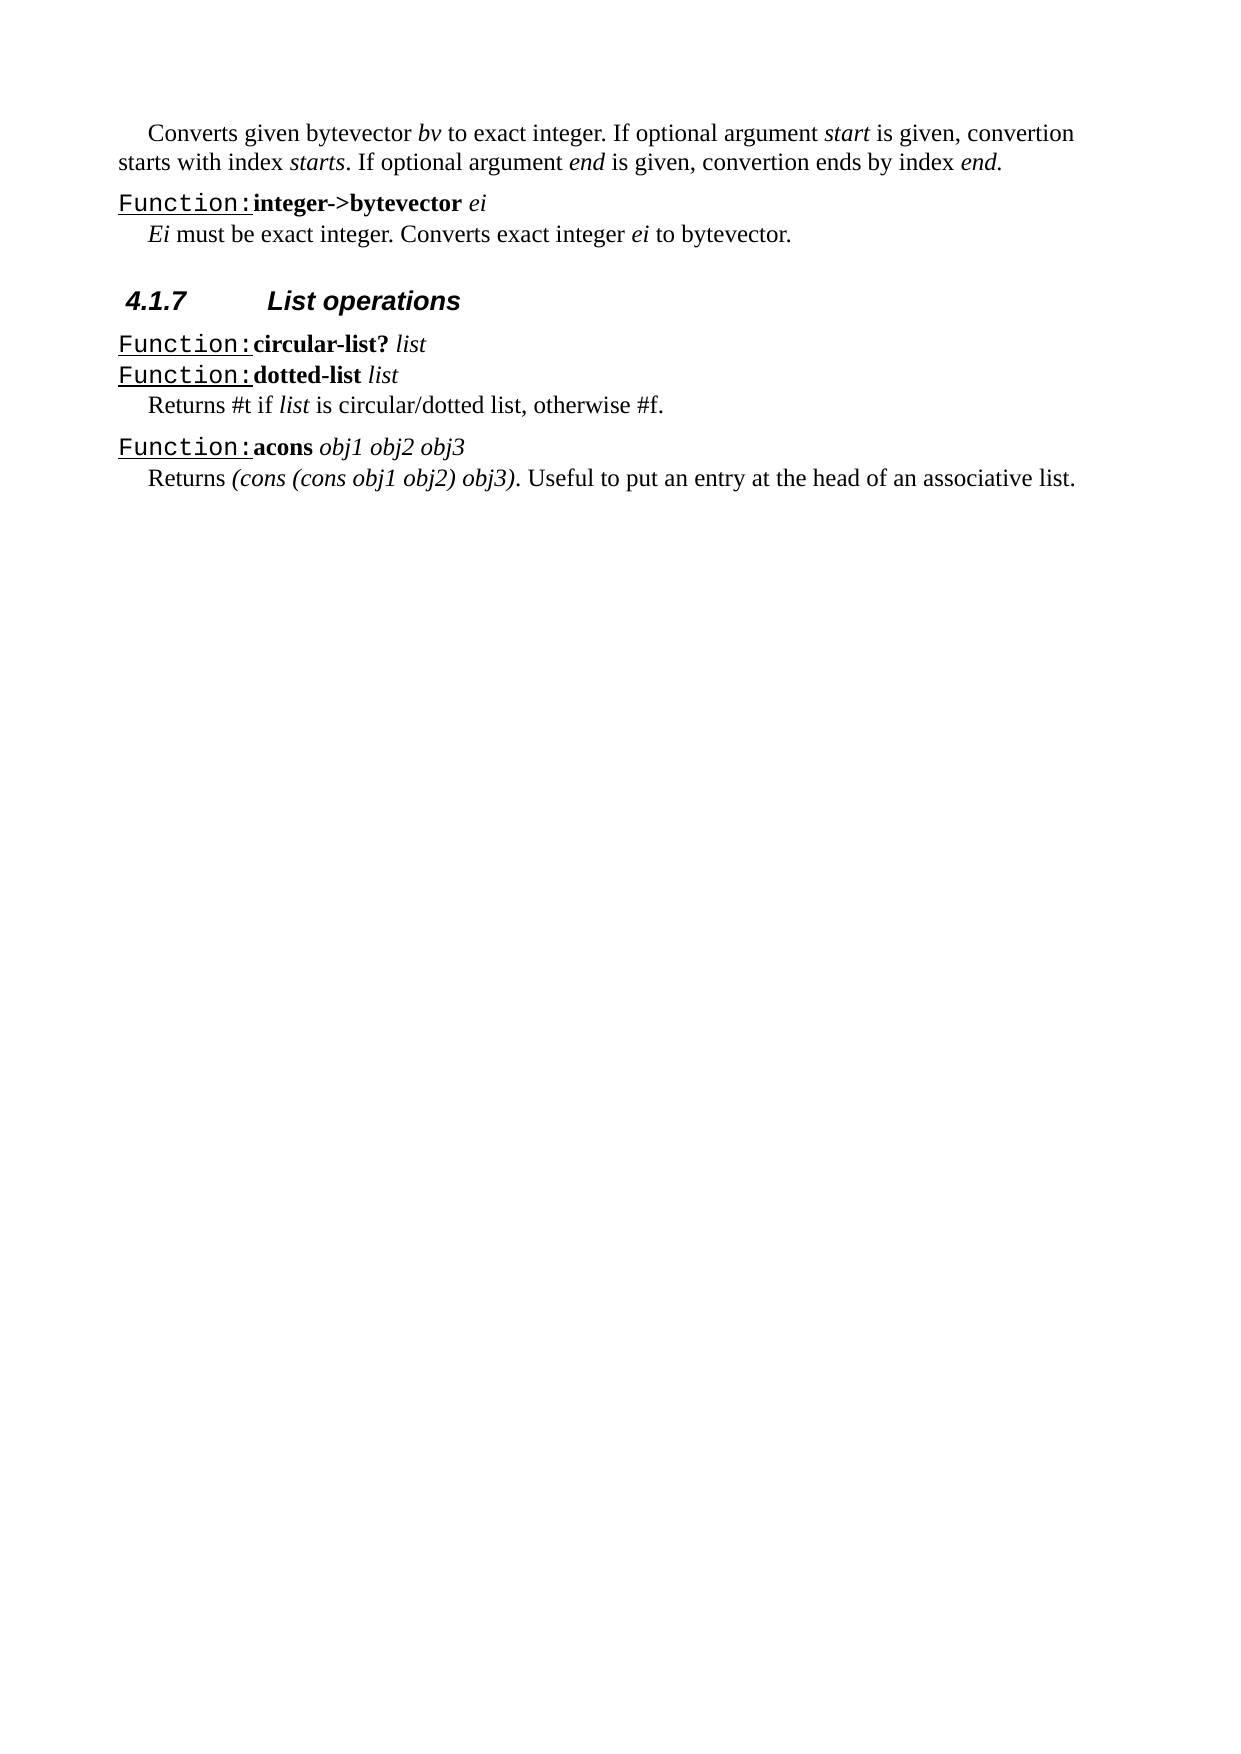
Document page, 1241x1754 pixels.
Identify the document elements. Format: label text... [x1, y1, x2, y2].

text Ei must be exact integer. Converts exact integer ei to bytevector. [118, 219, 1122, 248]
text Returns (cons (cons obj1 obj2) obj3). Useful to put an entry at the head of an associative list. [118, 463, 1122, 491]
text Function:acons obj1 obj2 obj3 [118, 432, 1122, 463]
text Function:integer->bytevector ei [118, 188, 1122, 219]
text Function:circular-list? list [118, 329, 1122, 360]
subtitle List operations [118, 285, 1122, 316]
text Converts given bytevector bv to exact integer. If optional argument start is given, convertion starts with index starts. If optional argument end is given, convertion ends by index end. [118, 118, 1122, 176]
text Function:dotted-list list [118, 360, 1122, 391]
text Returns #t if list is circular/dotted list, otherwise #f. [118, 391, 1122, 419]
